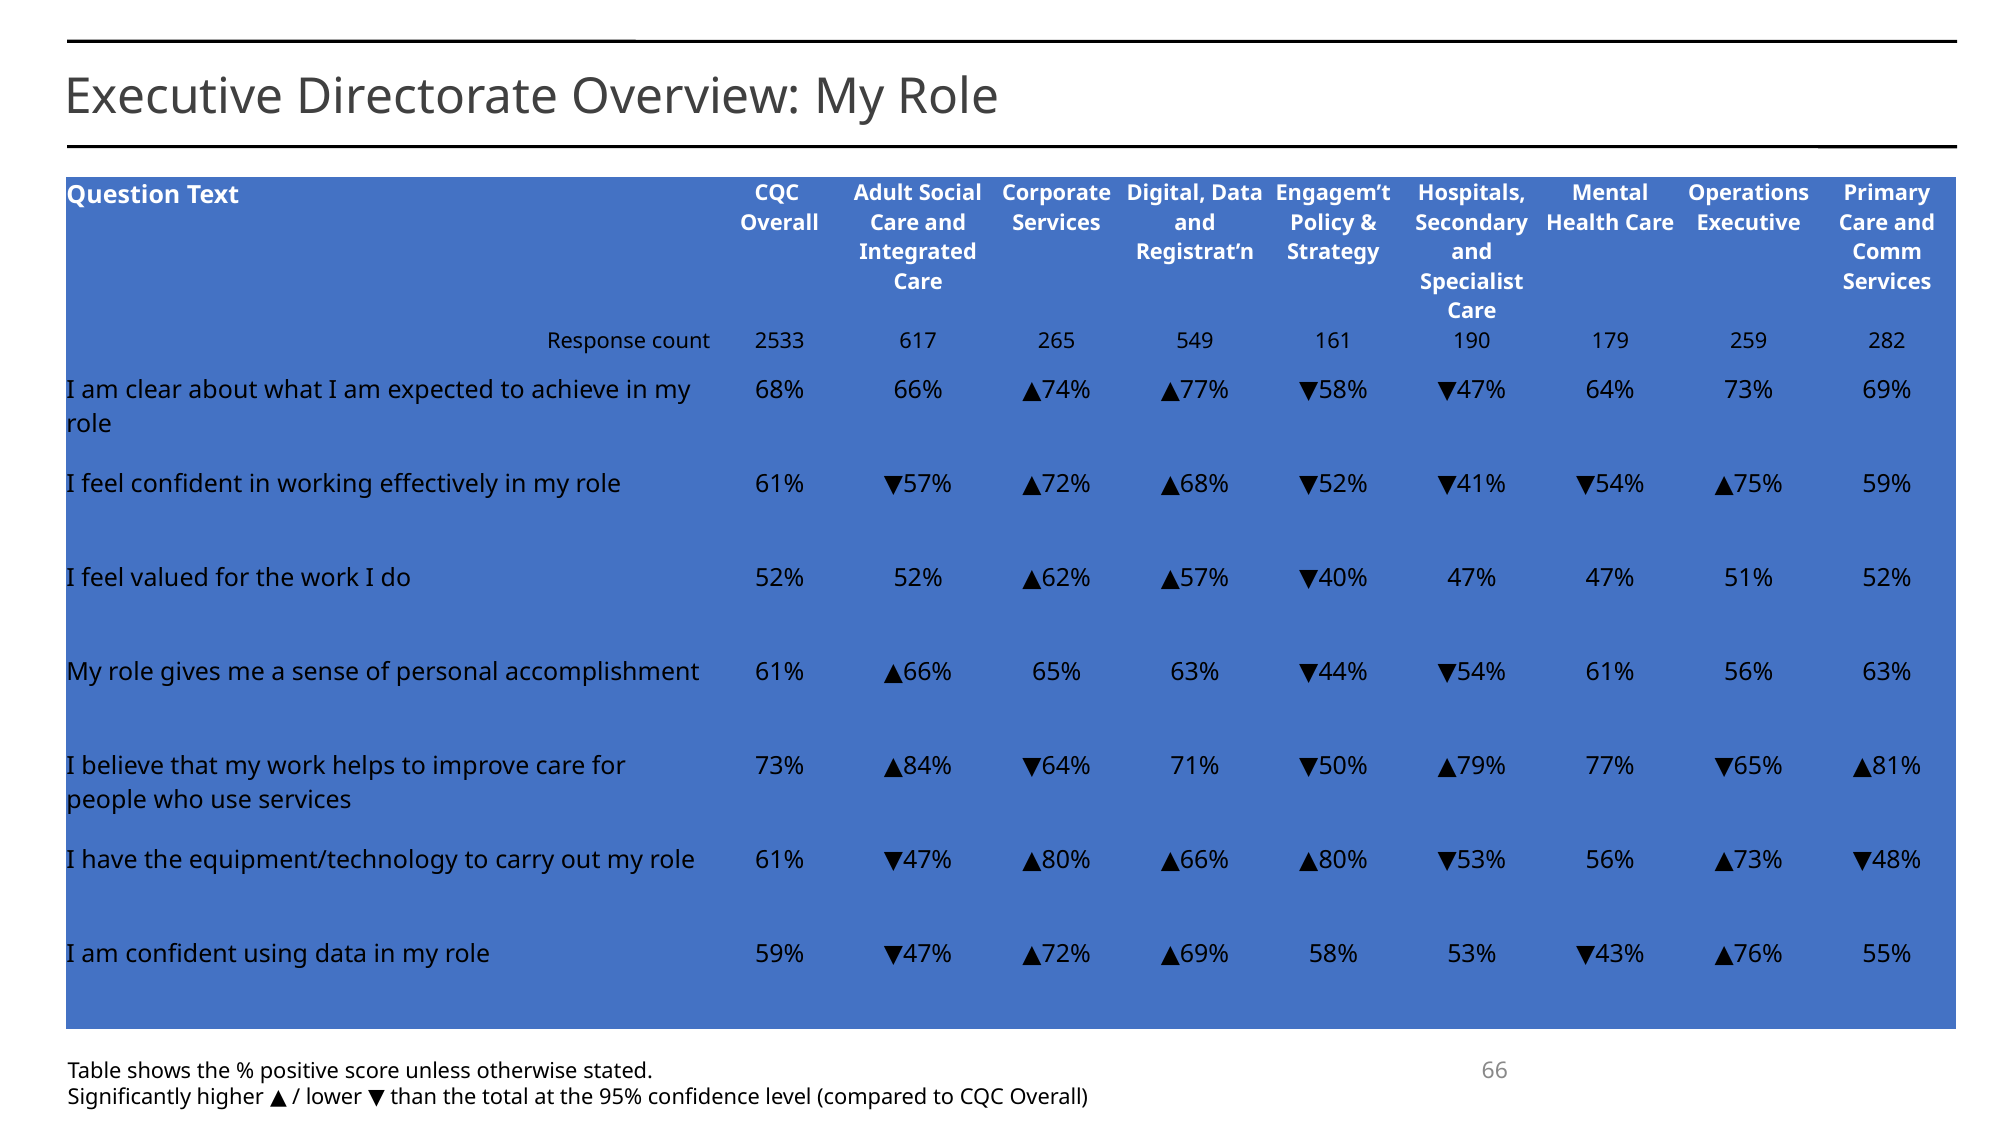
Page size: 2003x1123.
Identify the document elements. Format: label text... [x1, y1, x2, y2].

table_cell 68% [711, 372, 849, 466]
table_cell ▼50% [1264, 748, 1403, 841]
table_cell 47% [1541, 560, 1680, 654]
table_cell 56% [1541, 841, 1680, 935]
table_cell ▼57% [849, 466, 987, 560]
table_cell ▼58% [1264, 372, 1403, 466]
table_cell ▲72% [987, 466, 1126, 560]
table_cell ▼65% [1680, 748, 1818, 841]
table_cell ▲84% [849, 748, 987, 841]
table_cell ▼43% [1541, 935, 1680, 1029]
table_cell 55% [1818, 935, 1956, 1029]
table_cell 66% [849, 372, 987, 466]
table_header Adult Social Care and Integrated Care [849, 177, 987, 325]
table_cell I am clear about what I am expected to achieve in my role [66, 372, 711, 466]
table_cell ▼64% [987, 748, 1126, 841]
table_cell 617 [849, 325, 987, 372]
table_cell ▲81% [1818, 748, 1956, 841]
table_cell 53% [1403, 935, 1541, 1029]
table_cell 52% [711, 560, 849, 654]
table_cell 77% [1541, 748, 1680, 841]
table_cell ▼40% [1264, 560, 1403, 654]
table_cell 58% [1264, 935, 1403, 1029]
table_cell 71% [1126, 748, 1264, 841]
table_cell I have the equipment/technology to carry out my role [66, 841, 711, 935]
table_cell 161 [1264, 325, 1403, 372]
table_cell 61% [711, 841, 849, 935]
table_header Corporate Services [987, 177, 1126, 325]
table_cell ▼47% [849, 935, 987, 1029]
table_cell 61% [1541, 654, 1680, 748]
table_cell I believe that my work helps to improve care for people who use services [66, 748, 711, 841]
table_cell ▲80% [987, 841, 1126, 935]
table_cell ▲74% [987, 372, 1126, 466]
table_cell ▲69% [1126, 935, 1264, 1029]
table_header Mental Health Care [1541, 177, 1680, 325]
table_cell My role gives me a sense of personal accomplishment [66, 654, 711, 748]
table_cell 73% [1680, 372, 1818, 466]
table_cell ▲66% [849, 654, 987, 748]
table_header Digital, Data and Registrat’n [1126, 177, 1264, 325]
table_cell I feel confident in working effectively in my role [66, 466, 711, 560]
table_cell ▲68% [1126, 466, 1264, 560]
table_cell ▲72% [987, 935, 1126, 1029]
table_cell 259 [1680, 325, 1818, 372]
table_cell ▼47% [1403, 372, 1541, 466]
table_cell 2533 [711, 325, 849, 372]
table_cell 190 [1403, 325, 1541, 372]
table_header Question Text [66, 177, 711, 325]
table_cell 59% [711, 935, 849, 1029]
table_cell 265 [987, 325, 1126, 372]
table_cell ▼53% [1403, 841, 1541, 935]
table_cell 61% [711, 466, 849, 560]
table_header Engagem’t Policy & Strategy [1264, 177, 1403, 325]
table_cell ▲75% [1680, 466, 1818, 560]
text_box 66 [1466, 1047, 1934, 1108]
table_cell ▼54% [1403, 654, 1541, 748]
table_cell 51% [1680, 560, 1818, 654]
table_header Hospitals, Secondary and Specialist Care [1403, 177, 1541, 325]
table_cell ▲77% [1126, 372, 1264, 466]
table_cell ▲80% [1264, 841, 1403, 935]
table_cell ▲66% [1126, 841, 1264, 935]
table_cell Response count [66, 325, 711, 372]
table_cell 63% [1126, 654, 1264, 748]
table_header Operations Executive [1680, 177, 1818, 325]
table_cell ▲76% [1680, 935, 1818, 1029]
table_cell 65% [987, 654, 1126, 748]
table_cell 47% [1403, 560, 1541, 654]
table_cell ▲79% [1403, 748, 1541, 841]
table_cell ▼44% [1264, 654, 1403, 748]
table_cell 549 [1126, 325, 1264, 372]
table_cell ▼48% [1818, 841, 1956, 935]
table_cell ▼41% [1403, 466, 1541, 560]
table_cell 63% [1818, 654, 1956, 748]
table_cell 64% [1541, 372, 1680, 466]
table_cell 52% [1818, 560, 1956, 654]
table_header CQC Overall [711, 177, 849, 325]
table_cell ▼54% [1541, 466, 1680, 560]
table_cell ▲62% [987, 560, 1126, 654]
table_cell 52% [849, 560, 987, 654]
table_cell ▲57% [1126, 560, 1264, 654]
table_cell 179 [1541, 325, 1680, 372]
table_cell 282 [1818, 325, 1956, 372]
table_cell ▲73% [1680, 841, 1818, 935]
title Executive Directorate Overview: My Role [49, 56, 1839, 137]
table_cell 69% [1818, 372, 1956, 466]
table_cell 73% [711, 748, 849, 841]
table_cell I am confident using data in my role [66, 935, 711, 1029]
table_header Primary Care and Comm Services [1818, 177, 1956, 325]
table_cell ▼52% [1264, 466, 1403, 560]
table_cell 61% [711, 654, 849, 748]
text_box Table shows the % positive score unless otherwise stated. Significantly higher ▲ / lower ▼ than the total at the 95% confidence level (compared to CQC Overall) [52, 1048, 1689, 1118]
table_cell I feel valued for the work I do [66, 560, 711, 654]
table_cell 56% [1680, 654, 1818, 748]
table_cell ▼47% [849, 841, 987, 935]
table_cell 59% [1818, 466, 1956, 560]
